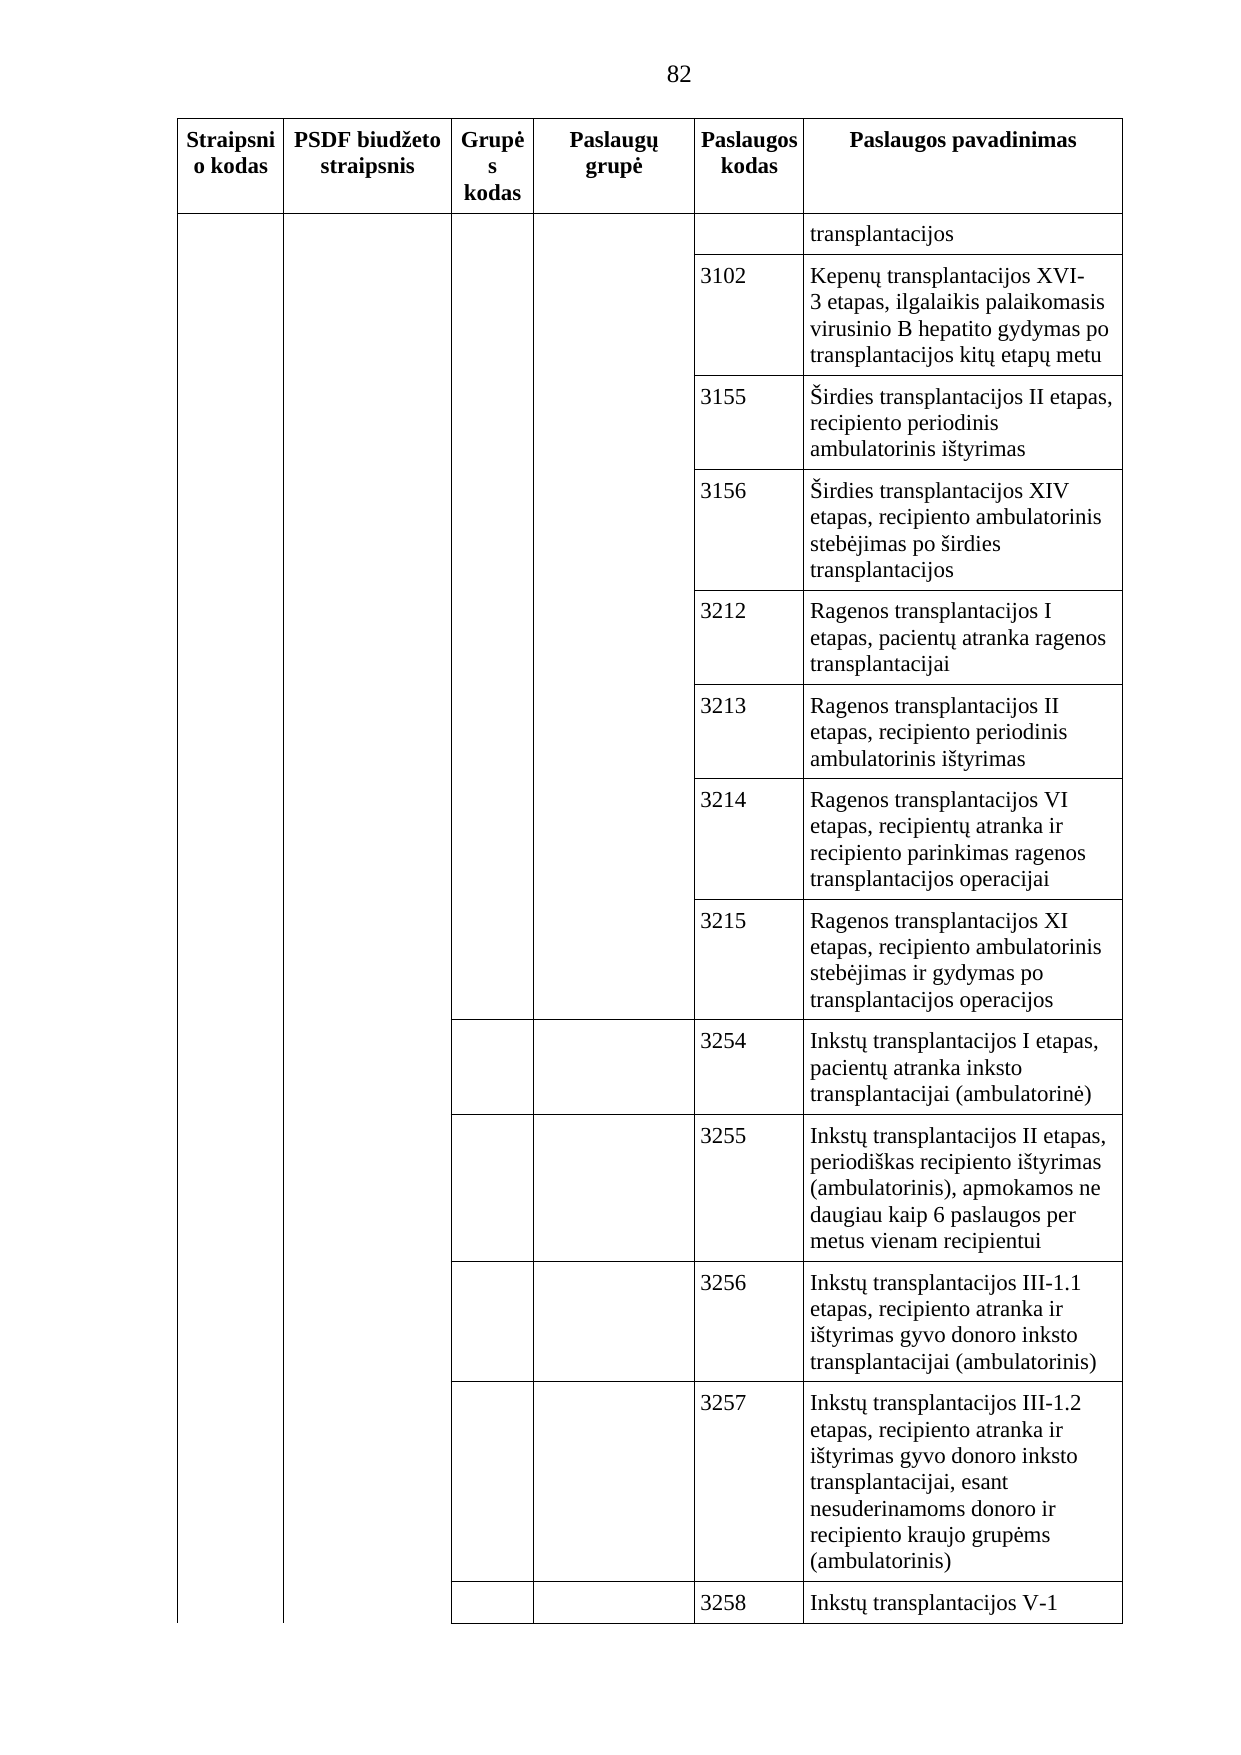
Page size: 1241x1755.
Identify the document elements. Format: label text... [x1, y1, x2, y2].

table_cell [178, 1019, 283, 1113]
table_header Paslaugų grupė [534, 119, 694, 212]
table_cell [284, 214, 451, 254]
table_cell [534, 1582, 694, 1622]
table_cell [284, 1261, 451, 1381]
table_cell [178, 899, 283, 1019]
table_header PSDF biudžeto straipsnis [284, 119, 451, 212]
table_cell 3257 [695, 1382, 803, 1581]
table_cell [178, 1381, 283, 1581]
table_cell [534, 1382, 694, 1581]
table_cell transplantacijos [804, 214, 1122, 254]
table_cell [178, 590, 283, 684]
table_cell [534, 1020, 694, 1113]
table_header Paslaugos pavadinimas [804, 119, 1122, 212]
table_cell 3212 [695, 591, 803, 684]
table_cell [284, 1581, 451, 1622]
table_cell [178, 1114, 283, 1261]
table_cell [534, 214, 694, 254]
table_cell [452, 1382, 533, 1581]
table_cell 3254 [695, 1020, 803, 1113]
table_cell Širdies transplantacijos II etapas, recipiento periodinis ambulatorinis ištyrimas [804, 376, 1122, 469]
table_cell 3215 [695, 900, 803, 1019]
table_cell [534, 375, 694, 469]
table_cell 3256 [695, 1262, 803, 1381]
table_cell Kepenų transplantacijos XVI-3 etapas, ilgalaikis palaikomasis virusinio B hepatito gydymas po transplantacijos kitų etapų metu [804, 255, 1122, 374]
table_cell [534, 469, 694, 1019]
table_cell [284, 684, 451, 778]
table_cell [452, 1115, 533, 1261]
table_cell Inkstų transplantacijos III-1.2 etapas, recipiento atranka ir ištyrimas gyvo donoro inksto transplantacijai, esant nesuderinamoms donoro ir recipiento kraujo grupėms (ambulatorinis) [804, 1382, 1122, 1581]
table_cell [284, 1381, 451, 1581]
table_cell [178, 778, 283, 899]
table_cell Ragenos transplantacijos I etapas, pacientų atranka ragenos transplantacijai [804, 591, 1122, 684]
table_cell [178, 254, 283, 374]
table_cell [178, 684, 283, 778]
table_cell [452, 254, 533, 374]
table_cell Ragenos transplantacijos II etapas, recipiento periodinis ambulatorinis ištyrimas [804, 685, 1122, 778]
table_cell [178, 214, 283, 254]
table_cell [695, 214, 803, 254]
table_cell [284, 899, 451, 1019]
table_cell [284, 1114, 451, 1261]
table_cell [178, 375, 283, 469]
table_cell [284, 254, 451, 374]
table_cell [178, 469, 283, 589]
table_cell 3155 [695, 376, 803, 469]
table_cell [284, 590, 451, 684]
table_cell Inkstų transplantacijos II etapas, periodiškas recipiento ištyrimas (ambulatorinis), apmokamos ne daugiau kaip 6 paslaugos per metus vienam recipientui [804, 1115, 1122, 1261]
table_cell [178, 1261, 283, 1381]
table_cell [452, 1020, 533, 1113]
table_cell [534, 1115, 694, 1261]
table_cell [178, 1581, 283, 1622]
table_header Paslaugos kodas [695, 119, 803, 212]
table_cell Ragenos transplantacijos XI etapas, recipiento ambulatorinis stebėjimas ir gydymas po transplantacijos operacijos [804, 900, 1122, 1019]
table_cell [452, 375, 533, 469]
table_header Grupės kodas [452, 119, 533, 212]
table_cell [452, 1582, 533, 1622]
table_cell [284, 469, 451, 589]
table_cell Ragenos transplantacijos VI etapas, recipientų atranka ir recipiento parinkimas ragenos transplantacijos operacijai [804, 779, 1122, 899]
table_cell 3258 [695, 1582, 803, 1622]
table_cell [534, 1262, 694, 1381]
table_cell [452, 1262, 533, 1381]
table_cell [284, 1019, 451, 1113]
table_header Straipsnio kodas [178, 119, 283, 212]
table_cell [452, 214, 533, 254]
table_cell 3156 [695, 470, 803, 589]
table_cell Širdies transplantacijos XIV etapas, recipiento ambulatorinis stebėjimas po širdies transplantacijos [804, 470, 1122, 589]
table_cell [534, 254, 694, 374]
table_cell Inkstų transplantacijos III-1.1 etapas, recipiento atranka ir ištyrimas gyvo donoro inksto transplantacijai (ambulatorinis) [804, 1262, 1122, 1381]
table_cell Inkstų transplantacijos V-1 [804, 1582, 1122, 1622]
table_cell [452, 469, 533, 1019]
table_cell 3102 [695, 255, 803, 374]
table_cell [284, 778, 451, 899]
table_cell Inkstų transplantacijos I etapas, pacientų atranka inksto transplantacijai (ambulatorinė) [804, 1020, 1122, 1113]
table_cell [284, 375, 451, 469]
table_cell 3213 [695, 685, 803, 778]
table_cell 3214 [695, 779, 803, 899]
table_cell 3255 [695, 1115, 803, 1261]
